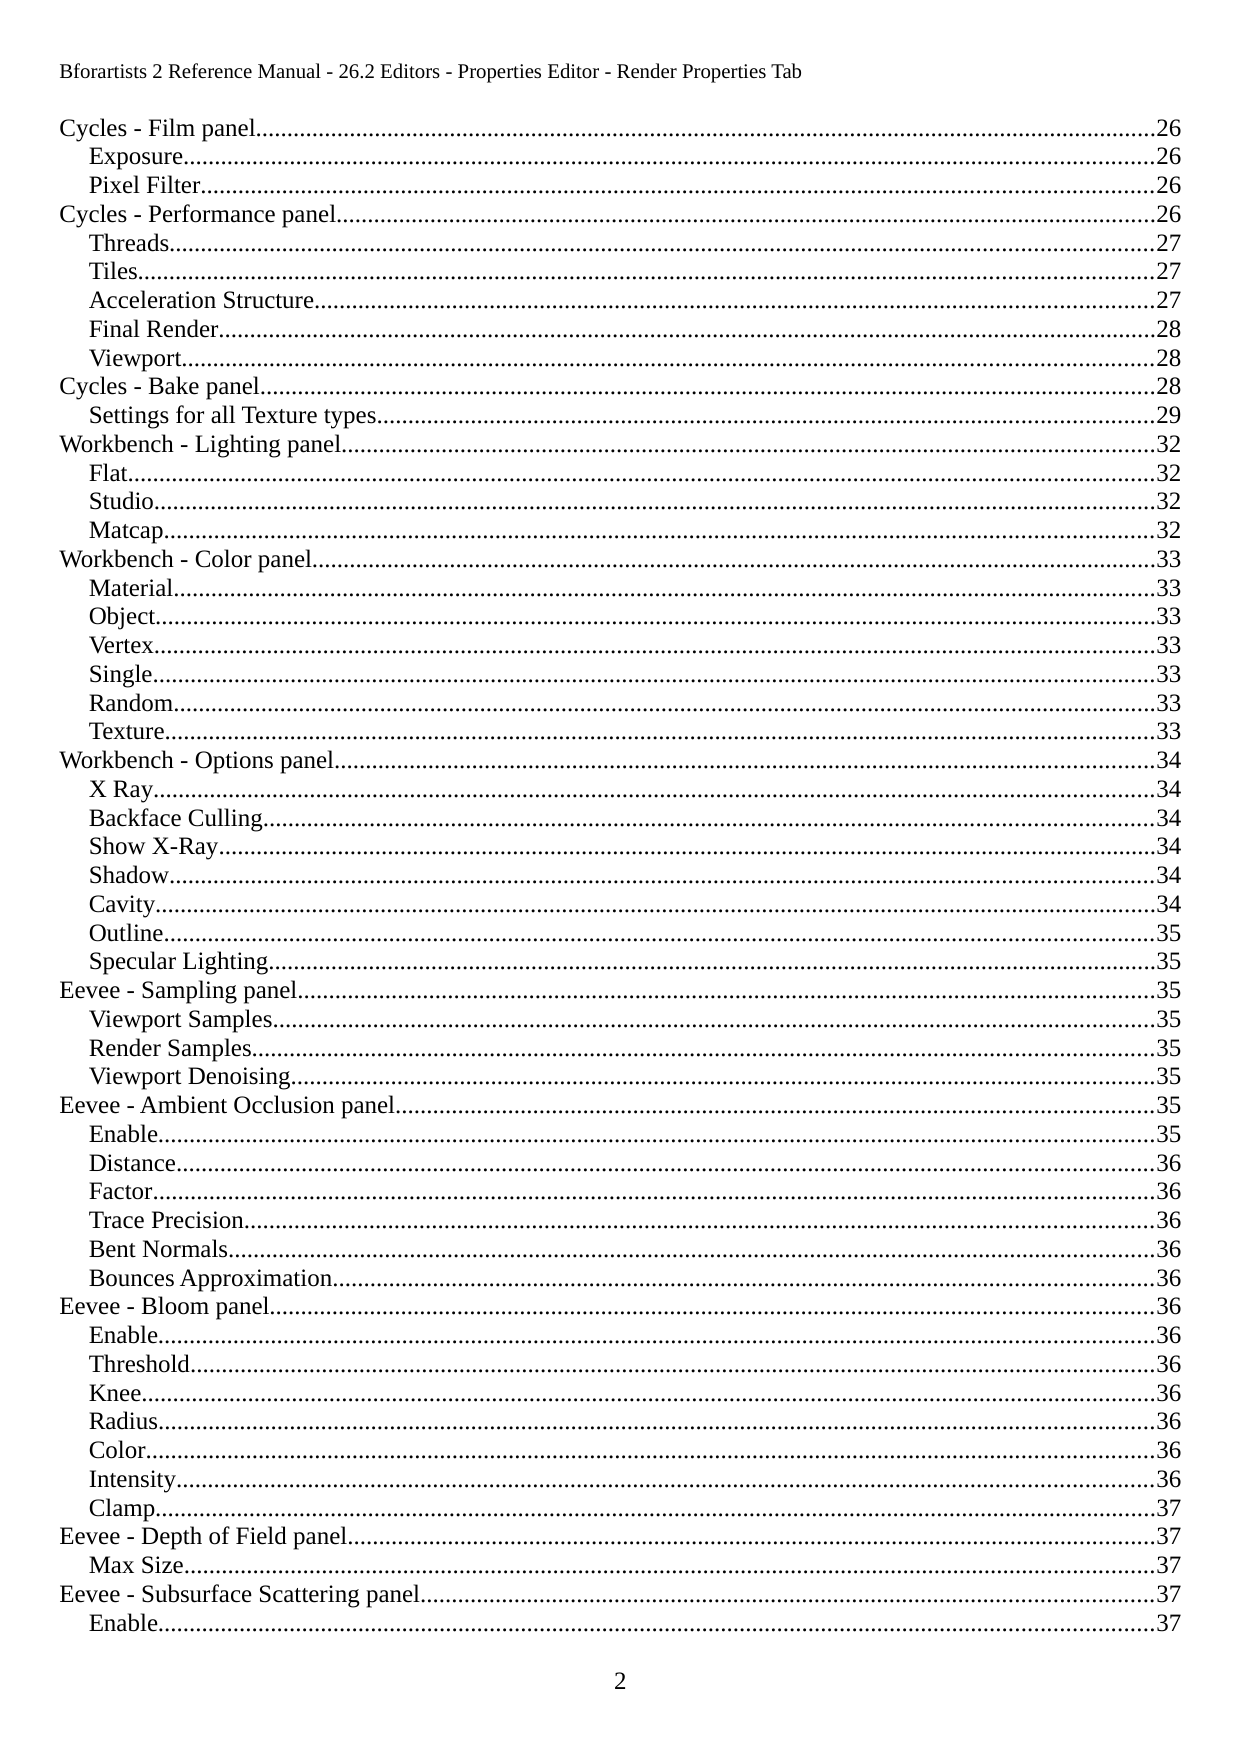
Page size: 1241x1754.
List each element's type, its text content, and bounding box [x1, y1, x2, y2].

text Viewport 28 [88, 343, 1181, 371]
text Specular Lighting 35 [88, 946, 1181, 975]
text Texture 33 [88, 716, 1181, 745]
text Eevee - Bloom panel 36 [59, 1291, 1181, 1320]
text Eevee - Sampling panel 35 [59, 975, 1181, 1004]
text Threshold 36 [88, 1349, 1181, 1378]
text Color 36 [88, 1435, 1181, 1464]
text Eevee - Ambient Occlusion panel 35 [59, 1090, 1181, 1119]
text Studio 32 [88, 486, 1181, 515]
text Vertex 33 [88, 630, 1181, 659]
text Settings for all Texture types 29 [88, 400, 1181, 429]
text Eevee - Subsurface Scattering panel 37 [59, 1579, 1181, 1608]
text Enable 37 [88, 1608, 1181, 1636]
text Viewport Samples 35 [88, 1004, 1181, 1033]
text Acceleration Structure 27 [88, 285, 1181, 314]
text Eevee - Depth of Field panel 37 [59, 1521, 1181, 1550]
text Outline 35 [88, 918, 1181, 946]
text Trace Precision 36 [88, 1205, 1181, 1234]
text Distance 36 [88, 1148, 1181, 1176]
text Cycles - Film panel 26 [59, 113, 1181, 141]
text Cycles - Bake panel 28 [59, 371, 1181, 400]
text Radius 36 [88, 1406, 1181, 1435]
text Single 33 [88, 659, 1181, 688]
text Workbench - Lighting panel 32 [59, 429, 1181, 458]
text Clamp 37 [88, 1493, 1181, 1521]
text Material 33 [88, 573, 1181, 601]
text Max Size 37 [88, 1550, 1181, 1579]
text Enable 35 [88, 1119, 1181, 1148]
text Pixel Filter 26 [88, 170, 1181, 199]
text Shadow 34 [88, 860, 1181, 889]
text Matcap 32 [88, 515, 1181, 544]
text Workbench - Color panel 33 [59, 544, 1181, 573]
text Intensity 36 [88, 1464, 1181, 1493]
text Threads 27 [88, 228, 1181, 256]
text Viewport Denoising 35 [88, 1061, 1181, 1090]
text Object 33 [88, 601, 1181, 630]
text Workbench - Options panel 34 [59, 745, 1181, 774]
text Enable 36 [88, 1320, 1181, 1349]
text Knee 36 [88, 1378, 1181, 1406]
text Bounces Approximation 36 [88, 1263, 1181, 1291]
text Random 33 [88, 688, 1181, 716]
text Flat 32 [88, 458, 1181, 486]
text Backface Culling 34 [88, 803, 1181, 831]
text Final Render 28 [88, 314, 1181, 343]
text Exposure 26 [88, 141, 1181, 170]
text Bent Normals 36 [88, 1234, 1181, 1263]
text Tiles 27 [88, 256, 1181, 285]
text Cavity 34 [88, 889, 1181, 918]
text Cycles - Performance panel 26 [59, 199, 1181, 228]
text Show X-Ray 34 [88, 831, 1181, 860]
text X Ray 34 [88, 774, 1181, 803]
text Render Samples 35 [88, 1033, 1181, 1061]
text Factor 36 [88, 1176, 1181, 1205]
